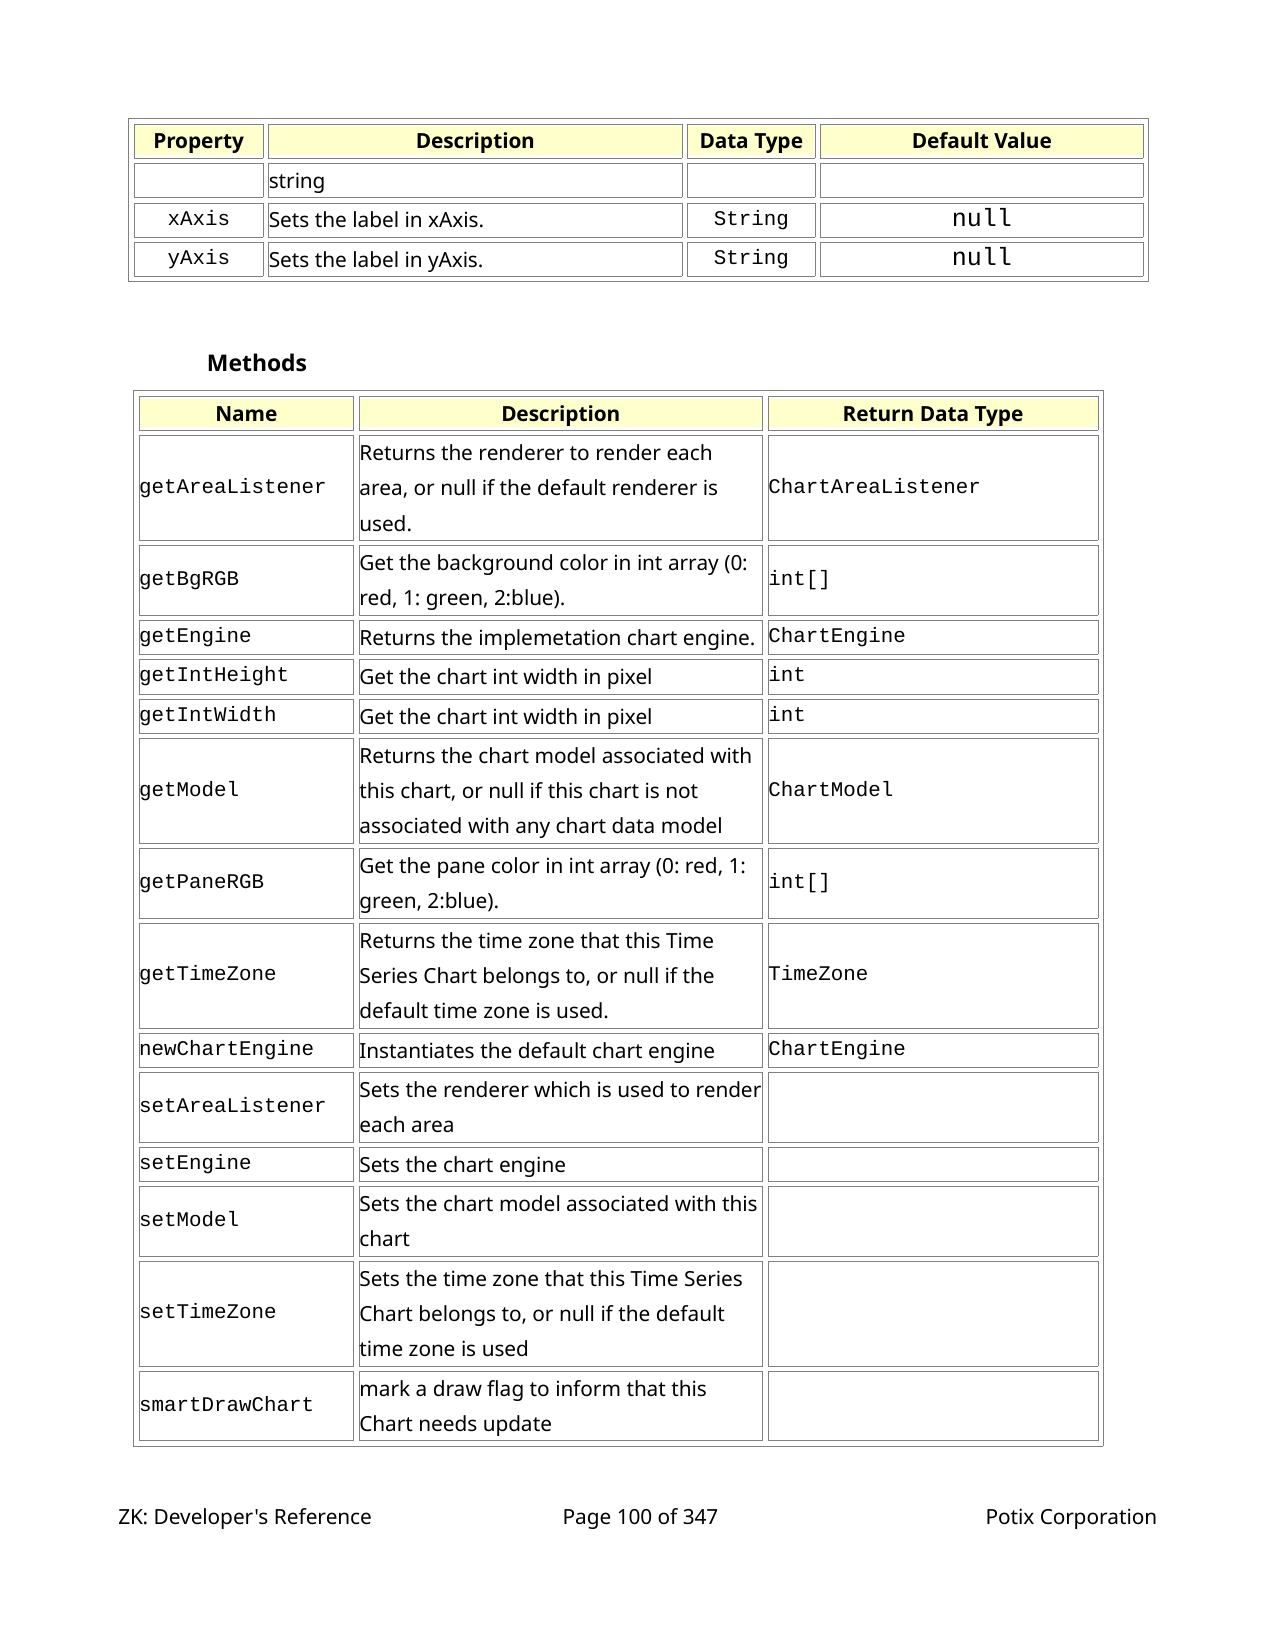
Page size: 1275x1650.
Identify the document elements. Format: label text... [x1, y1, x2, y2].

table_cell [131, 158, 266, 197]
table_cell [769, 1262, 1098, 1366]
table_cell string [266, 158, 685, 197]
table_cell setTimeZone [136, 1256, 356, 1366]
table_cell [765, 1142, 1101, 1181]
subtitle Methods [207, 347, 1157, 378]
table_cell [769, 1073, 1098, 1142]
table_cell Sets the chart model associated with this chart [356, 1181, 765, 1256]
table_header Default Value [818, 119, 1146, 158]
table_cell [769, 1148, 1098, 1181]
table_cell null [818, 237, 1146, 276]
table_cell smartDrawChart [136, 1366, 356, 1440]
table_cell getPaneRGB [136, 843, 356, 917]
table_cell Get the chart int width in pixel [356, 694, 765, 733]
table_cell ChartEngine [765, 615, 1101, 654]
table_cell getEngine [136, 615, 356, 654]
table_cell getIntHeight [136, 654, 356, 693]
table_cell setEngine [136, 1142, 356, 1181]
table_header Name [136, 391, 356, 430]
table_cell [818, 158, 1146, 197]
table_cell [769, 1187, 1098, 1256]
table_cell [765, 1067, 1101, 1142]
table_cell Sets the label in yAxis. [266, 237, 685, 276]
table_cell null [818, 197, 1146, 237]
table_cell ChartEngine [765, 1028, 1101, 1067]
table_cell getAreaListener [136, 430, 356, 540]
table_cell Sets the chart engine [356, 1142, 765, 1181]
table_cell getIntWidth [136, 694, 356, 733]
table_cell Returns the chart model associated with this chart, or null if this chart is not associated with any chart data model [356, 733, 765, 843]
table_cell ChartAreaListener [765, 430, 1101, 540]
table_cell TimeZone [765, 918, 1101, 1027]
table_cell getModel [136, 733, 356, 843]
table_cell setModel [136, 1181, 356, 1256]
table_cell ChartModel [765, 733, 1101, 843]
table_cell getTimeZone [136, 918, 356, 1027]
table_cell [769, 1372, 1098, 1440]
table_cell Sets the label in xAxis. [266, 197, 685, 237]
table_cell String [685, 197, 817, 237]
table_cell getBgRGB [136, 540, 356, 614]
table_cell [765, 1366, 1101, 1440]
table_cell String [685, 237, 817, 276]
table_cell Get the pane color in int array (0: red, 1: green, 2:blue). [356, 843, 765, 917]
table_cell setAreaListener [136, 1067, 356, 1142]
table_cell int[] [765, 540, 1101, 614]
table_header Return Data Type [765, 391, 1101, 430]
table_cell xAxis [131, 197, 266, 237]
table_cell newChartEngine [136, 1028, 356, 1067]
table_header Description [266, 119, 685, 158]
table_cell mark a draw flag to inform that this Chart needs update [356, 1366, 765, 1440]
table_cell int [765, 694, 1101, 733]
table_header Description [356, 391, 765, 430]
table_cell Sets the time zone that this Time Series Chart belongs to, or null if the default time zone is used [356, 1256, 765, 1366]
table_cell [765, 1256, 1101, 1366]
table_cell Sets the renderer which is used to render each area [356, 1067, 765, 1142]
table_cell Returns the renderer to render each area, or null if the default renderer is used. [356, 430, 765, 540]
table_header Property [131, 119, 266, 158]
table_cell [685, 158, 817, 197]
table_cell Get the chart int width in pixel [356, 654, 765, 693]
table_cell int[] [765, 843, 1101, 917]
table_cell Returns the implemetation chart engine. [356, 615, 765, 654]
table_cell [765, 1181, 1101, 1256]
table_cell Returns the time zone that this Time Series Chart belongs to, or null if the default time zone is used. [356, 918, 765, 1027]
table_cell int [765, 654, 1101, 693]
table_cell Instantiates the default chart engine [356, 1028, 765, 1067]
table_cell Get the background color in int array (0: red, 1: green, 2:blue). [356, 540, 765, 614]
table_header Data Type [685, 119, 817, 158]
table_cell yAxis [131, 237, 266, 276]
